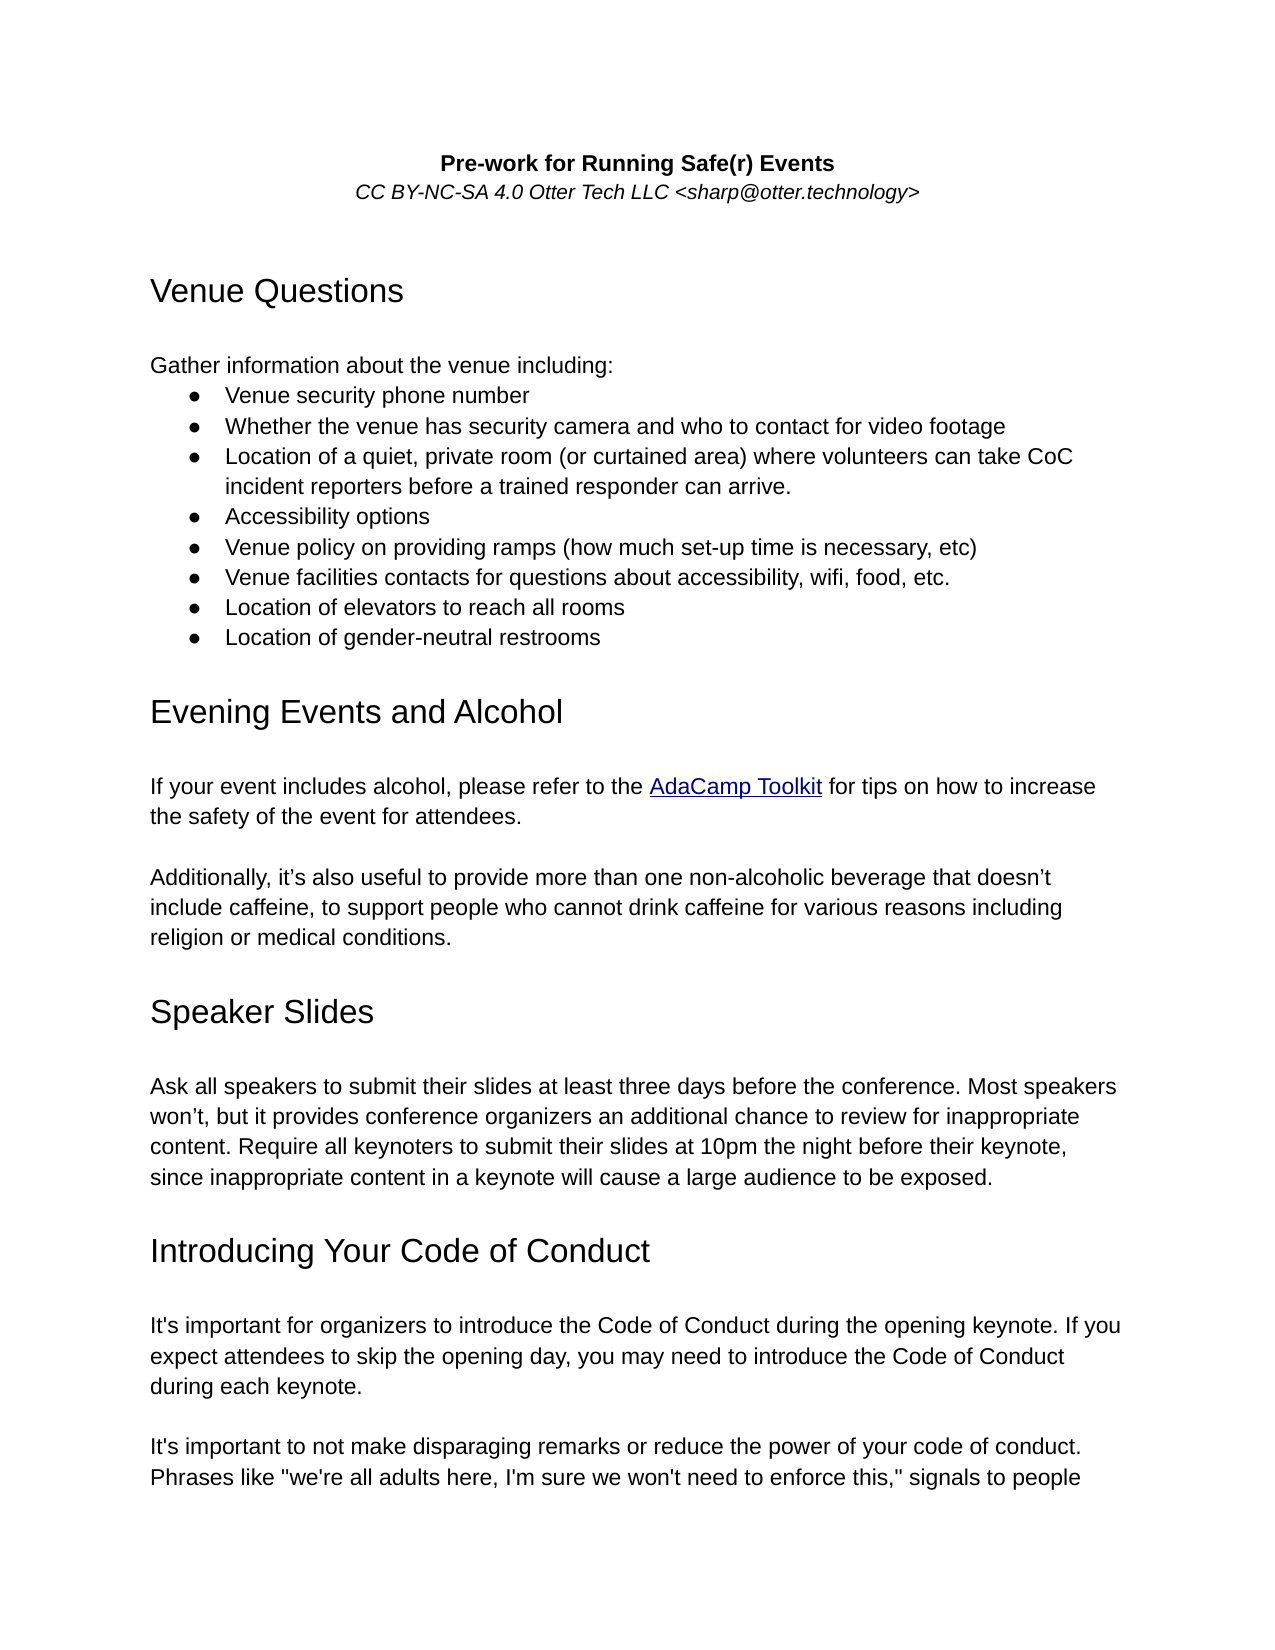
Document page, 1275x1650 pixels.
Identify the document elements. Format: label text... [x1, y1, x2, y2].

list Location of gender-neutral restrooms [187, 624, 1125, 651]
text Additionally, it’s also useful to provide more than one non-alcoholic beverage that doesn’t include caffeine, to support people who cannot drink caffeine for various reasons including religion or medical conditions. [150, 864, 1125, 950]
text If your event includes alcohol, please refer to the AdaCamp Toolkit for tips on how to increase the safety of the event for attendees. [150, 773, 1125, 829]
list Venue policy on providing ramps (how much set-up time is necessary, etc) [187, 533, 1125, 560]
subtitle Evening Events and Alcohol [150, 692, 1125, 730]
subtitle Introducing Your Code of Conduct [150, 1231, 1125, 1270]
list Venue security phone number [187, 382, 1125, 409]
list Location of elevators to reach all rooms [187, 594, 1125, 620]
text It's important for organizers to introduce the Code of Conduct during the opening keynote. If you expect attendees to skip the opening day, you may need to introduce the Code of Conduct during each keynote. [150, 1312, 1125, 1399]
list Whether the venue has security camera and who to contact for video footage [187, 413, 1125, 439]
subtitle Speaker Slides [150, 992, 1125, 1030]
list Accessibility options [187, 503, 1125, 530]
text Ask all speakers to submit their slides at least three days before the conference. Most speakers won’t, but it provides conference organizers an additional chance to review for inappropriate content. Require all keynoters to submit their slides at 10pm the night before their keynote, since inappropriate content in a keynote will cause a large audience to be exposed. [150, 1073, 1125, 1190]
list Location of a quiet, private room (or curtained area) where volunteers can take CoC incident reporters before a trained responder can arrive. [187, 443, 1125, 499]
list Venue facilities contacts for questions about accessibility, wifi, food, etc. [187, 564, 1125, 590]
text It's important to not make disparaging remarks or reduce the power of your code of conduct. Phrases like "we're all adults here, I'm sure we won't need to enforce this," signals to people [150, 1433, 1125, 1490]
text Gather information about the venue including: [150, 352, 1125, 379]
subtitle Venue Questions [150, 271, 1125, 309]
